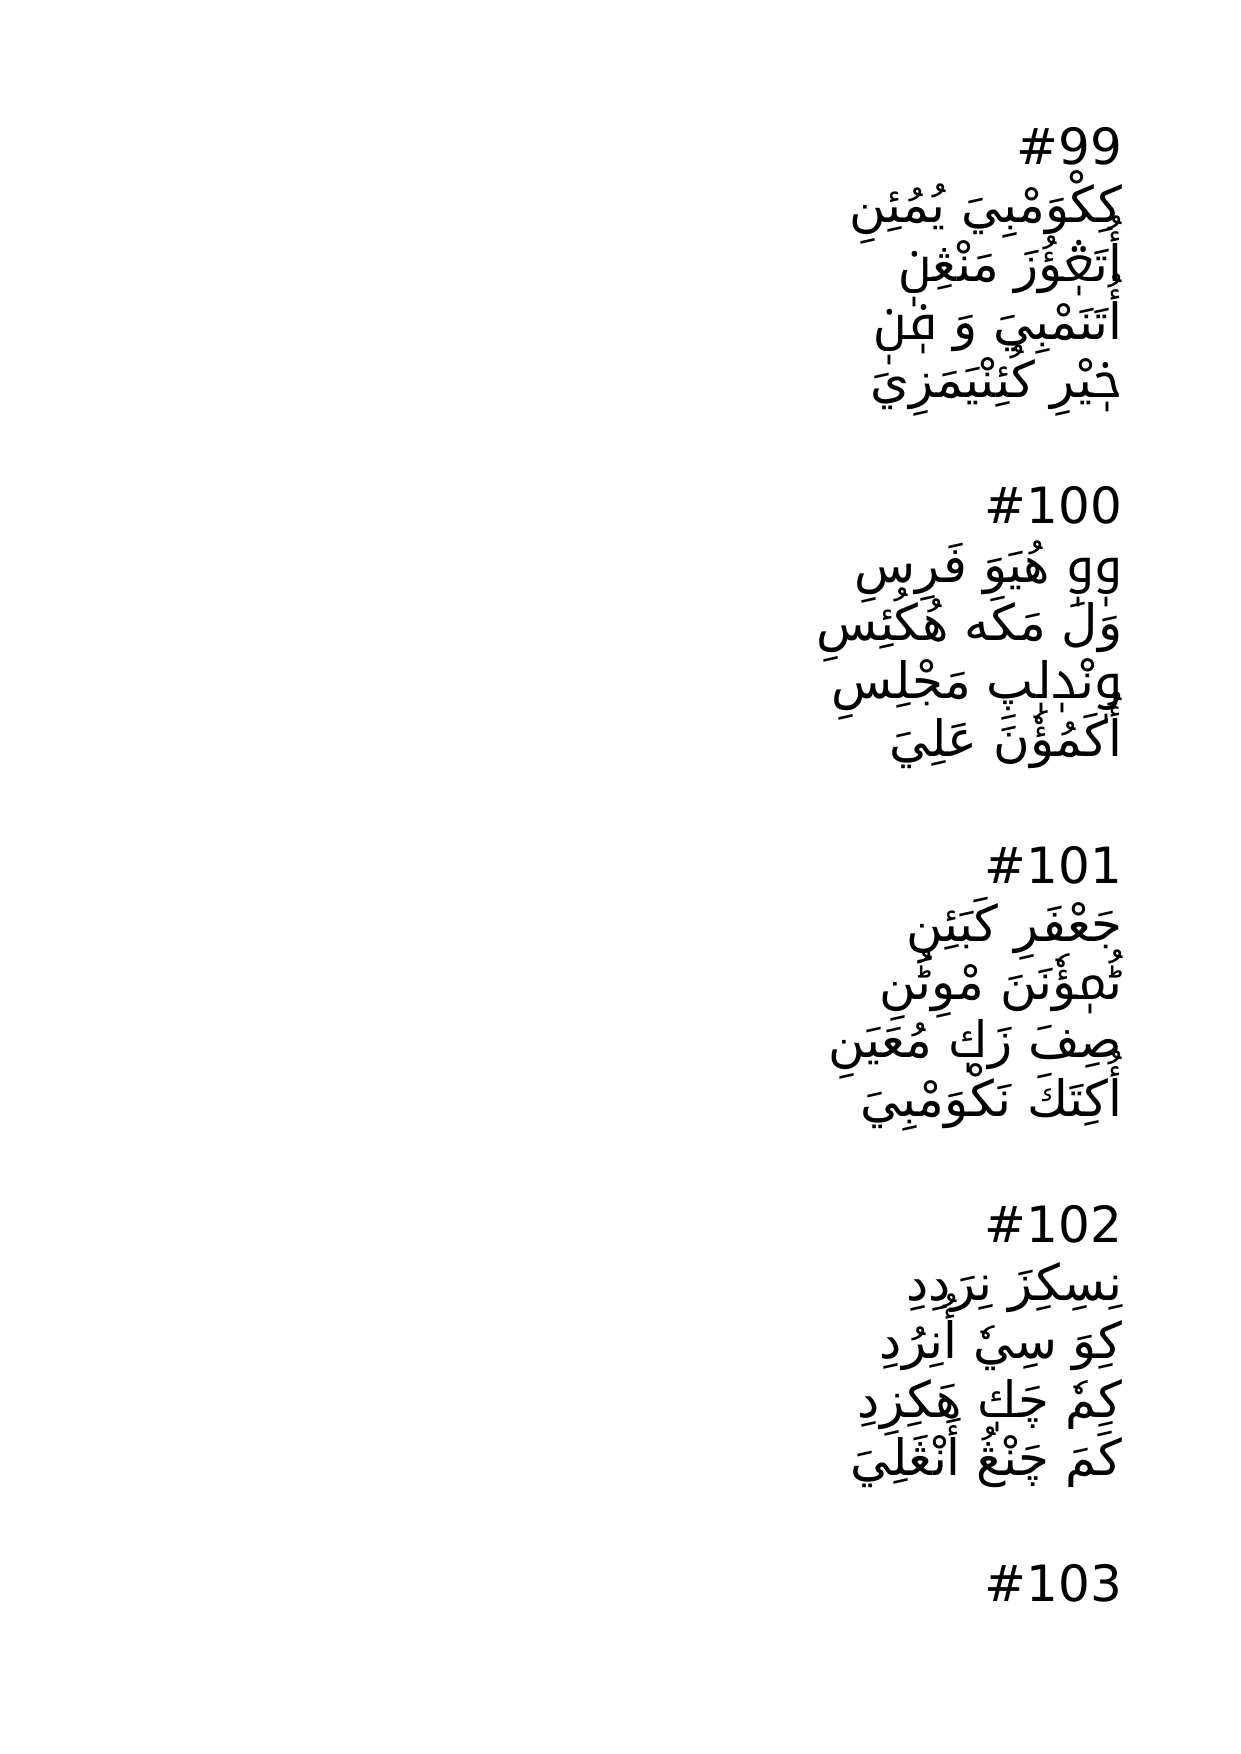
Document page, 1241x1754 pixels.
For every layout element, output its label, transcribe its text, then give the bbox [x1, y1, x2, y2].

text #99 [118, 118, 1122, 176]
text خٖيْرِ كُئِنْيَمَزِيَ [118, 351, 1122, 409]
text #100 [118, 477, 1122, 536]
text كَمَ چَنْڠُ أَنْڠَلِيَ [118, 1429, 1122, 1487]
text #103 [118, 1555, 1122, 1613]
text وَلَ مَكَه هُكُئِسِ [118, 594, 1122, 652]
text أُكَمُؤٗنَ عَلِيَ [118, 710, 1122, 768]
text نِسِكِزَ نِرَدِدِ [118, 1254, 1122, 1312]
text كِكْوَمْبِيَ يُمُئِنِ [118, 176, 1122, 234]
text ٹُمٖؤٗنَنَ مْوِٹُنِ [118, 953, 1122, 1011]
text #102 [118, 1196, 1122, 1254]
text أُتَنَمْبِيَ وَ فٖنٖ [118, 293, 1122, 351]
text وٖوٖ هُيَوَ فَرِسِ [118, 536, 1122, 594]
text كِمٗ چَكٖ هَكِزِدِ [118, 1371, 1122, 1429]
text وٖنْدٖلٖپِ مَجْلِسِ [118, 652, 1122, 710]
text كِوَ سِيٗ أُنِرُدِ [118, 1312, 1122, 1371]
text #101 [118, 837, 1122, 895]
text جَعْفَرِ كَبَئِنِ [118, 895, 1122, 953]
text صِفَ زَكٖ مُعَيَنِ [118, 1011, 1122, 1069]
text أُتَڠٖؤُزَ مَنْڠِنٖ [118, 234, 1122, 293]
text أُكِتَكَ نَكْوَمْبِيَ [118, 1069, 1122, 1128]
